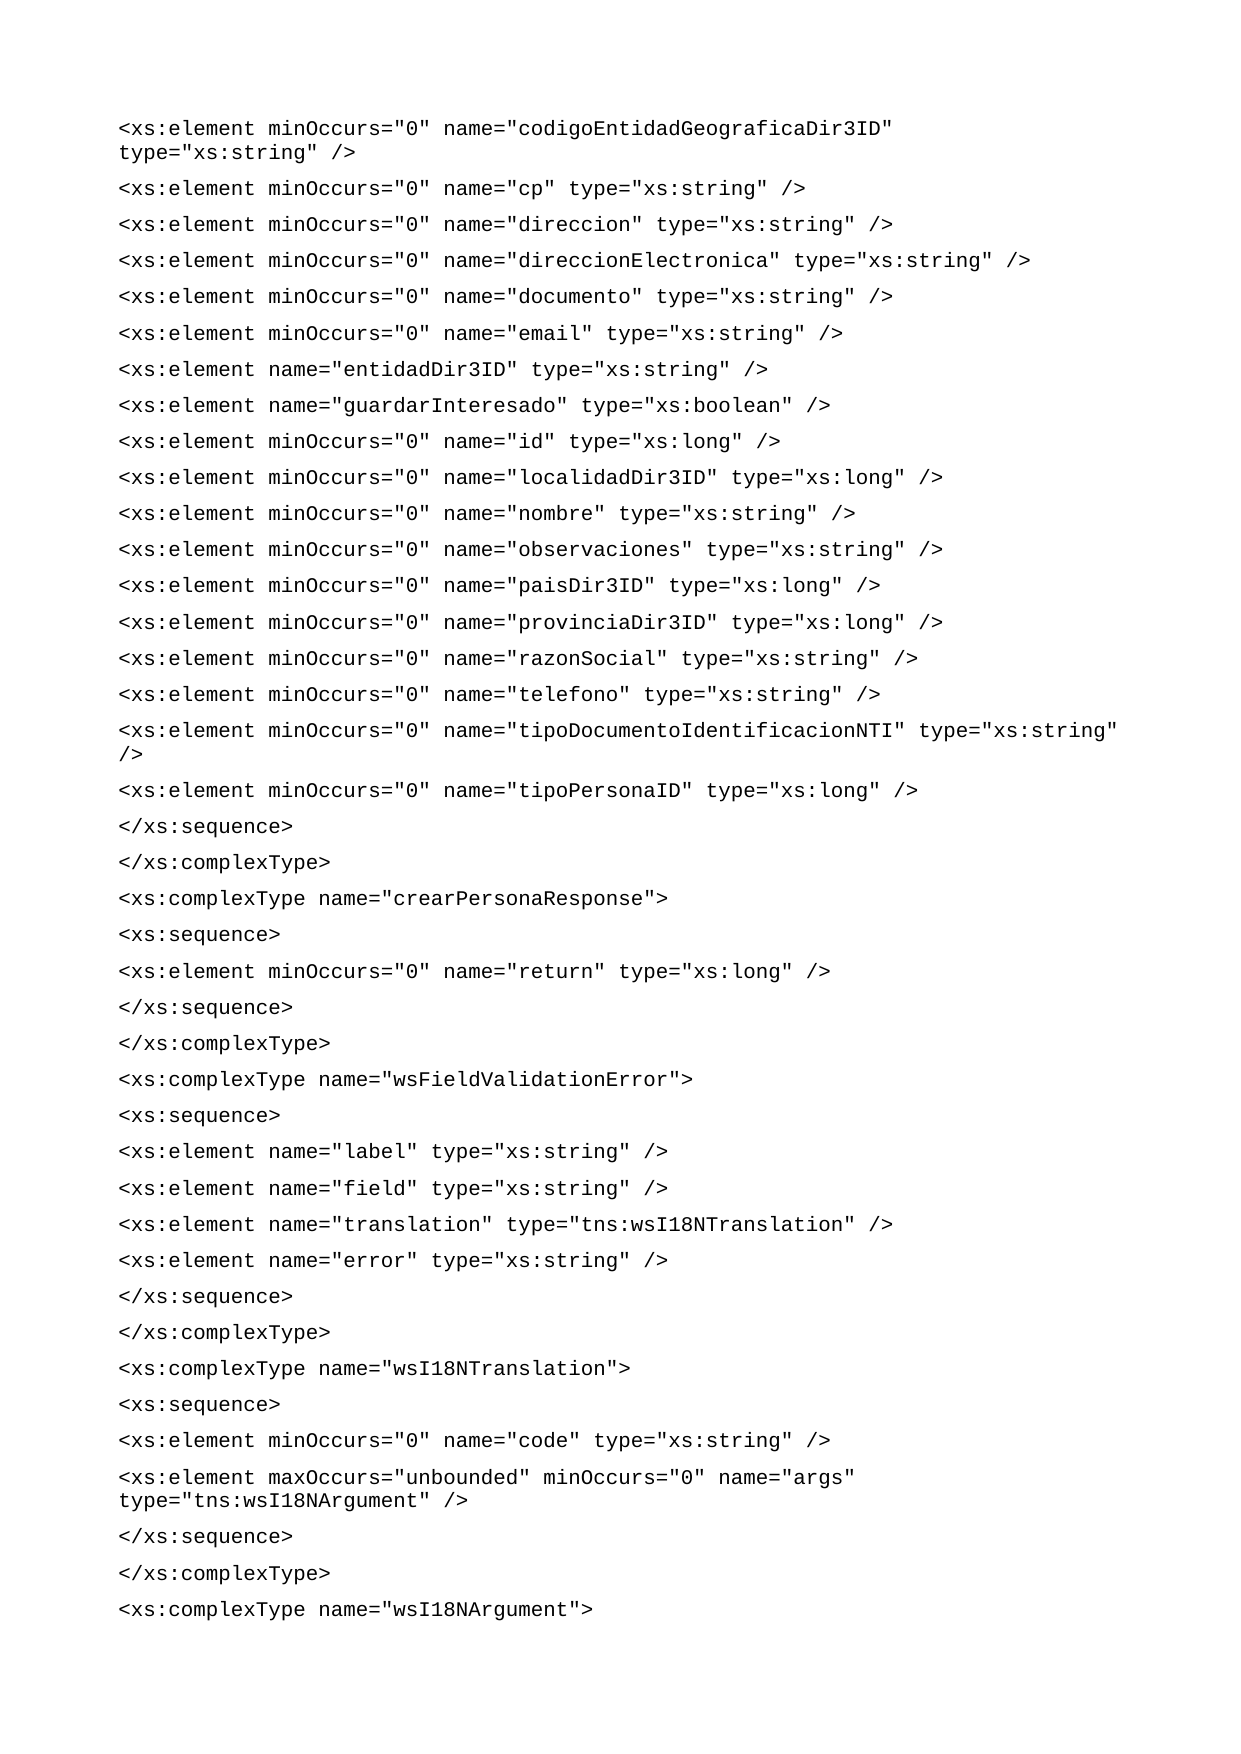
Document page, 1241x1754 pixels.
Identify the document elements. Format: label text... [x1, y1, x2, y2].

text <xs:element name="error" type="xs:string" /> [118, 1250, 1122, 1273]
text <xs:element minOccurs="0" name="provinciaDir3ID" type="xs:long" /> [118, 612, 1122, 635]
text <xs:element minOccurs="0" name="email" type="xs:string" /> [118, 322, 1122, 346]
text <xs:element minOccurs="0" name="localidadDir3ID" type="xs:long" /> [118, 467, 1122, 491]
text <xs:complexType name="wsI18NTranslation"> [118, 1358, 1122, 1382]
text </xs:complexType> [118, 852, 1122, 876]
text <xs:element minOccurs="0" name="direccion" type="xs:string" /> [118, 214, 1122, 238]
text <xs:element name="field" type="xs:string" /> [118, 1177, 1122, 1201]
text </xs:sequence> [118, 997, 1122, 1020]
text <xs:element minOccurs="0" name="cp" type="xs:string" /> [118, 178, 1122, 202]
text <xs:element minOccurs="0" name="razonSocial" type="xs:string" /> [118, 648, 1122, 671]
text <xs:element minOccurs="0" name="telefono" type="xs:string" /> [118, 684, 1122, 708]
text <xs:element name="entidadDir3ID" type="xs:string" /> [118, 359, 1122, 382]
text <xs:sequence> [118, 1105, 1122, 1129]
text <xs:complexType name="crearPersonaResponse"> [118, 888, 1122, 912]
text <xs:element minOccurs="0" name="return" type="xs:long" /> [118, 961, 1122, 984]
text <xs:element minOccurs="0" name="codigoEntidadGeograficaDir3ID" type="xs:string" /> [118, 118, 1122, 165]
text <xs:complexType name="wsI18NArgument"> [118, 1599, 1122, 1622]
text <xs:element minOccurs="0" name="nombre" type="xs:string" /> [118, 503, 1122, 527]
text </xs:complexType> [118, 1563, 1122, 1586]
text <xs:sequence> [118, 924, 1122, 948]
text <xs:element name="translation" type="tns:wsI18NTranslation" /> [118, 1214, 1122, 1237]
text <xs:element maxOccurs="unbounded" minOccurs="0" name="args" type="tns:wsI18NArgument" /> [118, 1467, 1122, 1514]
text <xs:element minOccurs="0" name="tipoDocumentoIdentificacionNTI" type="xs:string" /> [118, 720, 1122, 767]
text </xs:sequence> [118, 816, 1122, 840]
text </xs:complexType> [118, 1033, 1122, 1057]
text </xs:sequence> [118, 1526, 1122, 1550]
text </xs:complexType> [118, 1322, 1122, 1346]
text <xs:element minOccurs="0" name="direccionElectronica" type="xs:string" /> [118, 250, 1122, 274]
text <xs:sequence> [118, 1394, 1122, 1418]
text <xs:element minOccurs="0" name="paisDir3ID" type="xs:long" /> [118, 576, 1122, 599]
text <xs:element minOccurs="0" name="id" type="xs:long" /> [118, 431, 1122, 454]
text <xs:element minOccurs="0" name="observaciones" type="xs:string" /> [118, 539, 1122, 563]
text <xs:element name="guardarInteresado" type="xs:boolean" /> [118, 395, 1122, 418]
text <xs:element name="label" type="xs:string" /> [118, 1141, 1122, 1165]
text <xs:element minOccurs="0" name="code" type="xs:string" /> [118, 1431, 1122, 1454]
text <xs:complexType name="wsFieldValidationError"> [118, 1069, 1122, 1093]
text </xs:sequence> [118, 1286, 1122, 1309]
text <xs:element minOccurs="0" name="documento" type="xs:string" /> [118, 286, 1122, 310]
text <xs:element minOccurs="0" name="tipoPersonaID" type="xs:long" /> [118, 780, 1122, 803]
